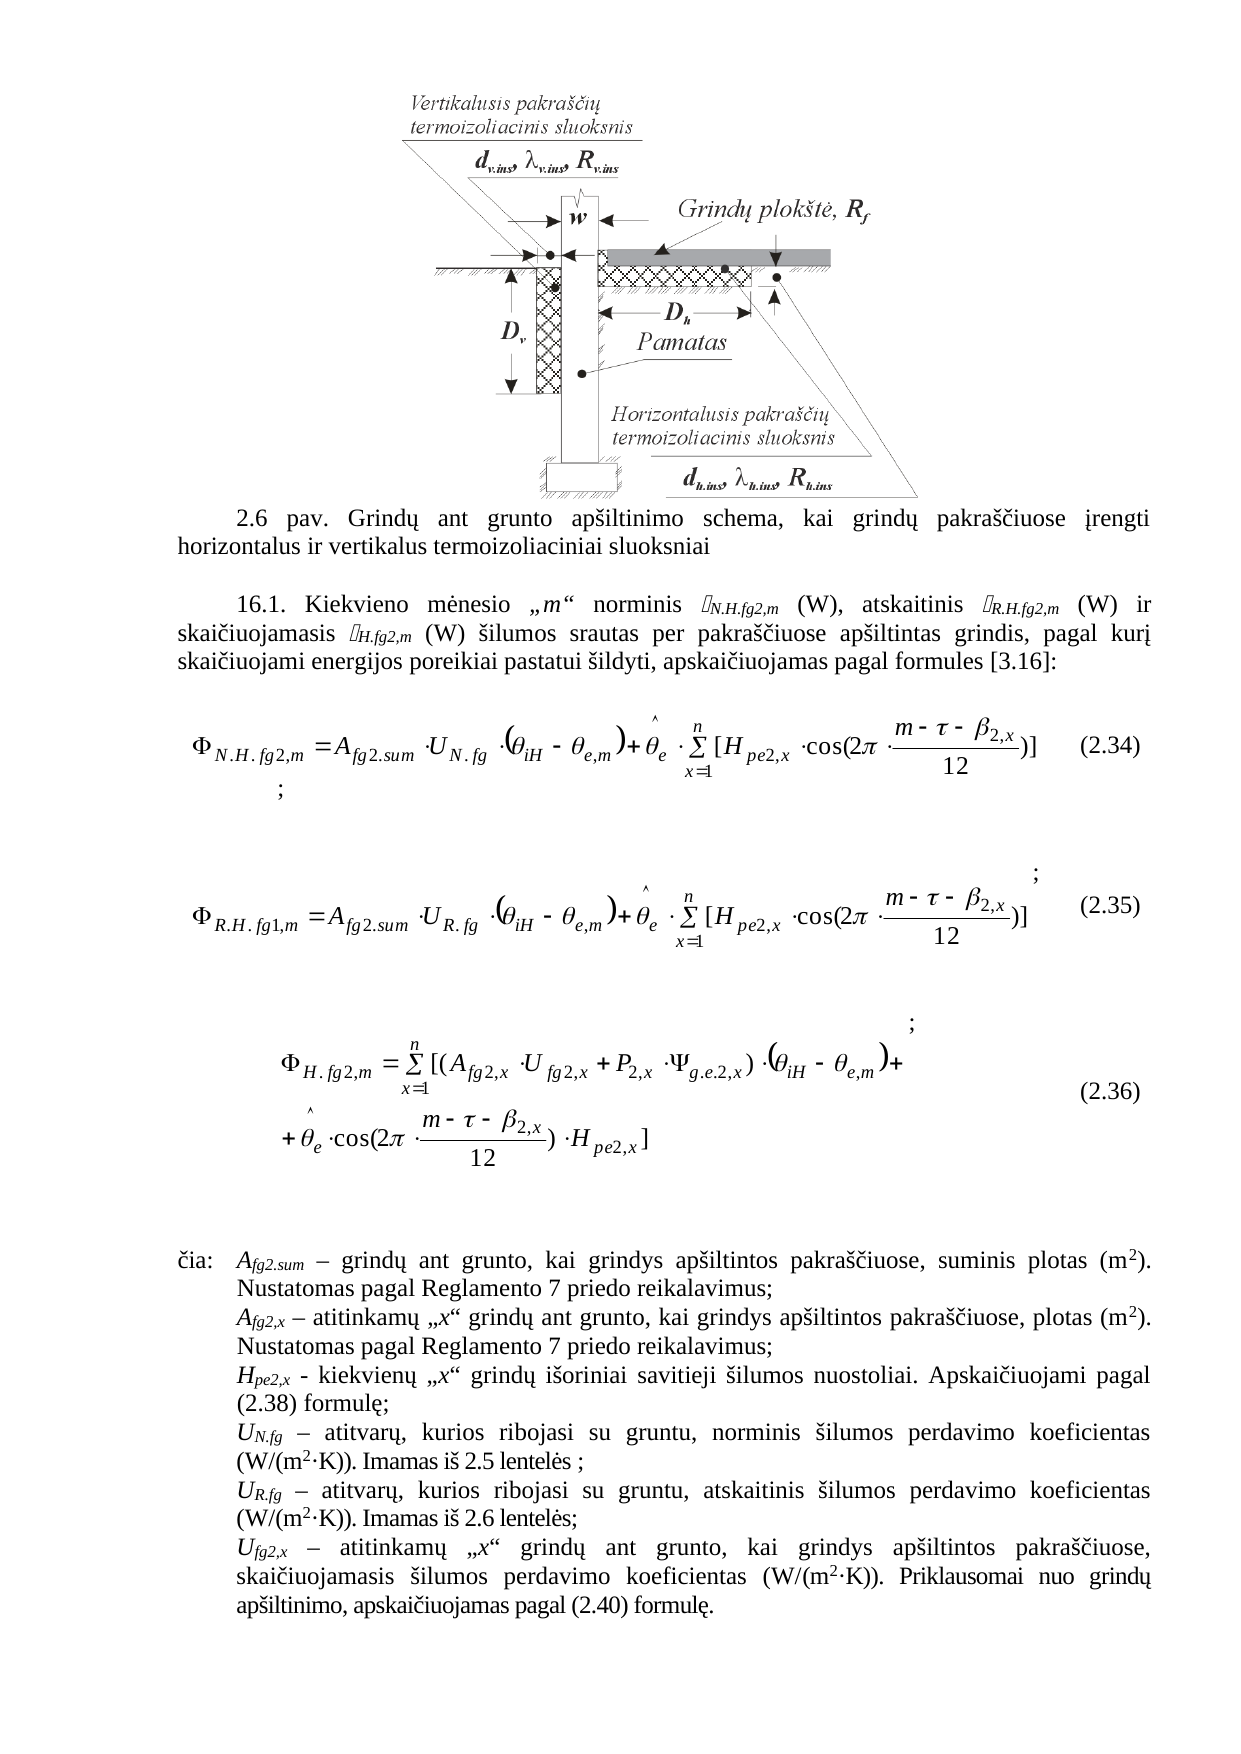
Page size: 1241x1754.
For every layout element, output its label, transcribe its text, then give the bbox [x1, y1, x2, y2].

text čia: Afg2.sum – grindų ant grunto, kai grindys apšiltintos pakraščiuose, suminis plotas (m2). Nustatomas pagal Reglamento 7 priedo reikalavimus; [177, 1245, 1152, 1302]
table_header ; [177, 675, 1042, 816]
table_header (2.36) [1058, 995, 1152, 1187]
text Hpe2,x - kiekvienų „x“ grindų išoriniai savitieji šilumos nuostoliai. Apskaičiuojami pagal (2.38) formulę; [237, 1360, 1152, 1417]
text 16.1. Kiekvieno mėnesio „m“ norminis N.H.fg2,m (W), atskaitinis R.H.fg2,m (W) ir skaičiuojamasis H.fg2,m (W) šilumos srautas per pakraščiuose apšiltintas grindis, pagal kurį skaičiuojami energijos poreikiai pastatui šildyti, apskaičiuojamas pagal formules [3.16]: [177, 589, 1152, 675]
table_header ; [177, 995, 1057, 1187]
table_header (2.34) [1043, 675, 1152, 816]
text UR.fg – atitvarų, kurios ribojasi su gruntu, atskaitinis šilumos perdavimo koeficientas (W/(m2·K)). Imamas iš 2.6 lentelės; [236, 1475, 1152, 1532]
table_header (2.35) [1058, 845, 1152, 967]
table_header ; [177, 845, 1057, 967]
text Afg2,x – atitinkamų „x“ grindų ant grunto, kai grindys apšiltintos pakraščiuose, plotas (m2). Nustatomas pagal Reglamento 7 priedo reikalavimus; [237, 1302, 1152, 1360]
text Ufg2,x – atitinkamų „x“ grindų ant grunto, kai grindys apšiltintos pakraščiuose, skaičiuojamasis šilumos perdavimo koeficientas (W/(m2·K)). Priklausomai nuo grindų apšiltinimo, apskaičiuojamas pagal (2.40) formulę. [236, 1532, 1152, 1618]
text 2.6 pav. Grindų ant grunto apšiltinimo schema, kai grindų pakraščiuose įrengti horizontalus ir vertikalus termoizoliaciniai sluoksniai [177, 503, 1152, 560]
text UN.fg – atitvarų, kurios ribojasi su gruntu, norminis šilumos perdavimo koeficientas (W/(m2·K)). Imamas iš 2.5 lentelės ; [236, 1417, 1152, 1475]
